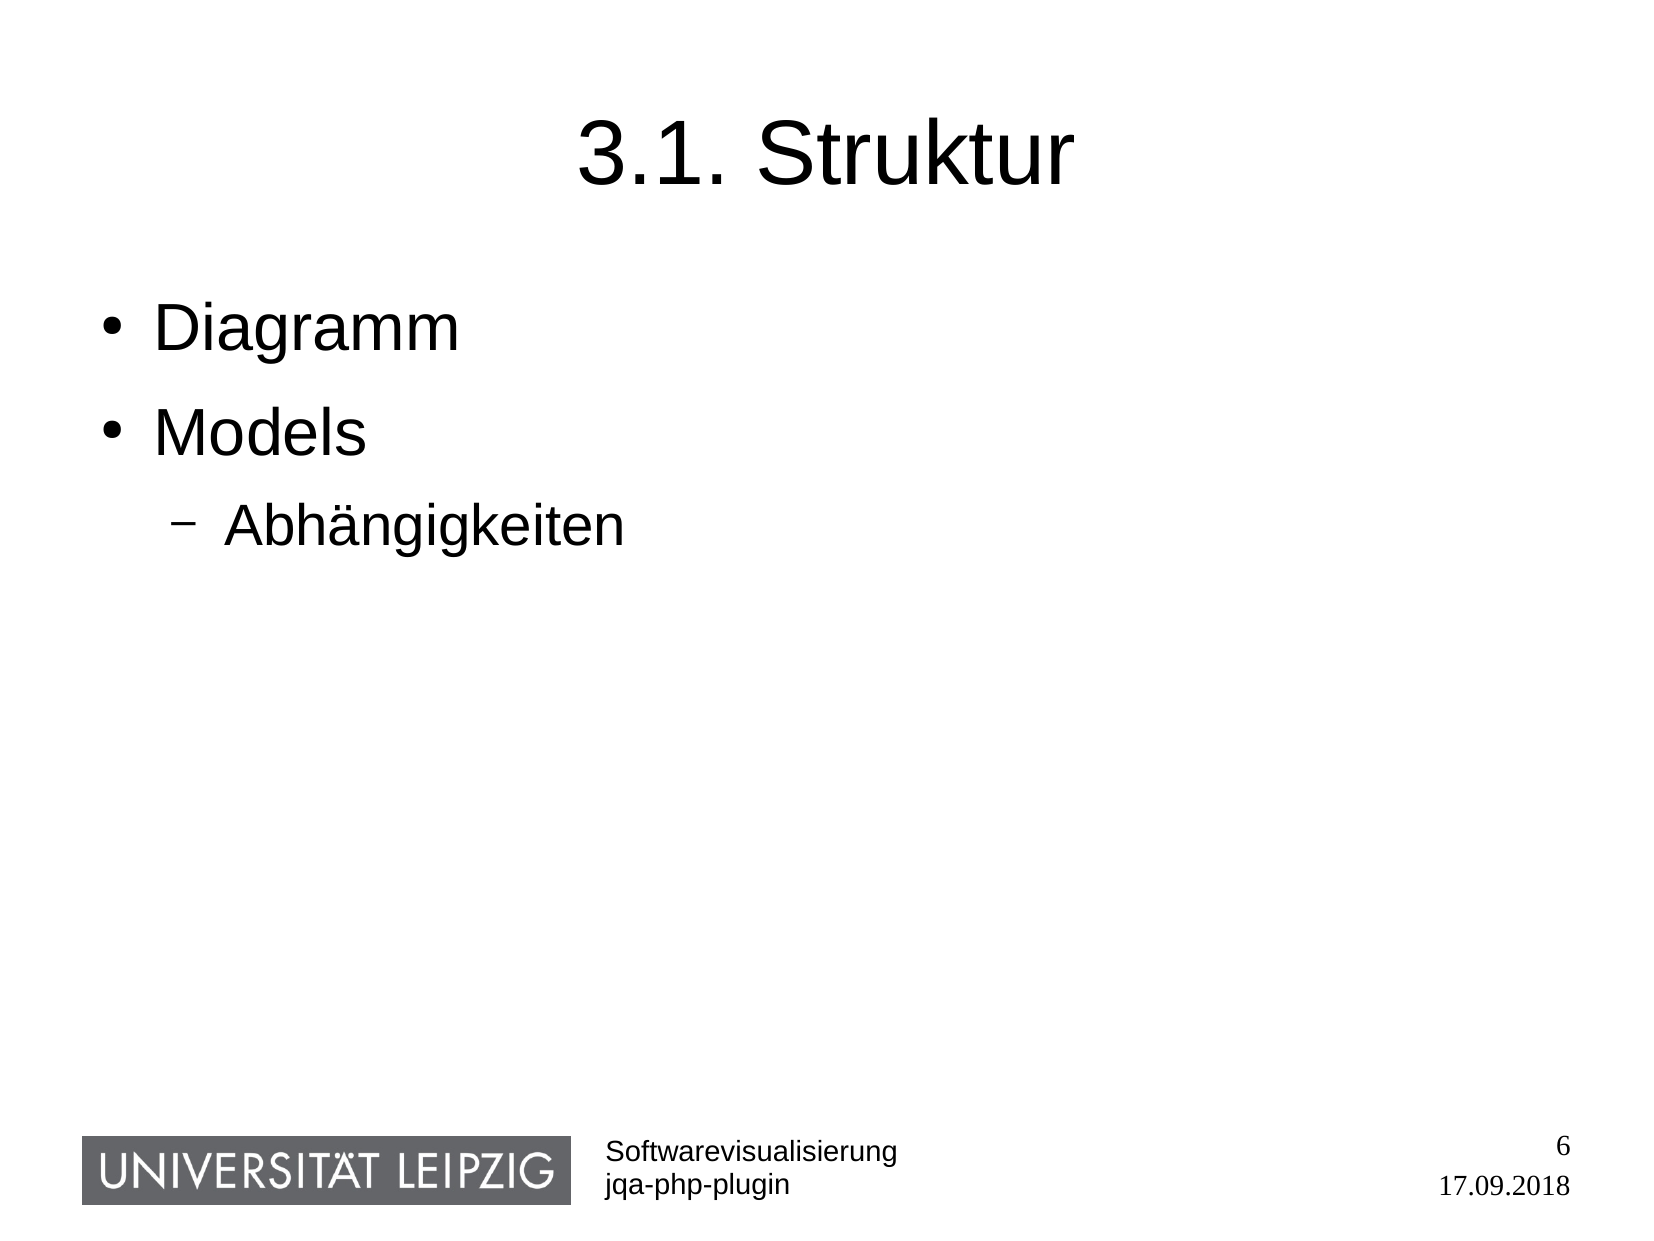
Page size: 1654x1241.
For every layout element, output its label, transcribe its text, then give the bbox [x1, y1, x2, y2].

list Diagramm Models Abhängigkeiten [82, 290, 1571, 1010]
picture [82, 1136, 571, 1205]
title 3.1. Struktur [82, 49, 1571, 257]
